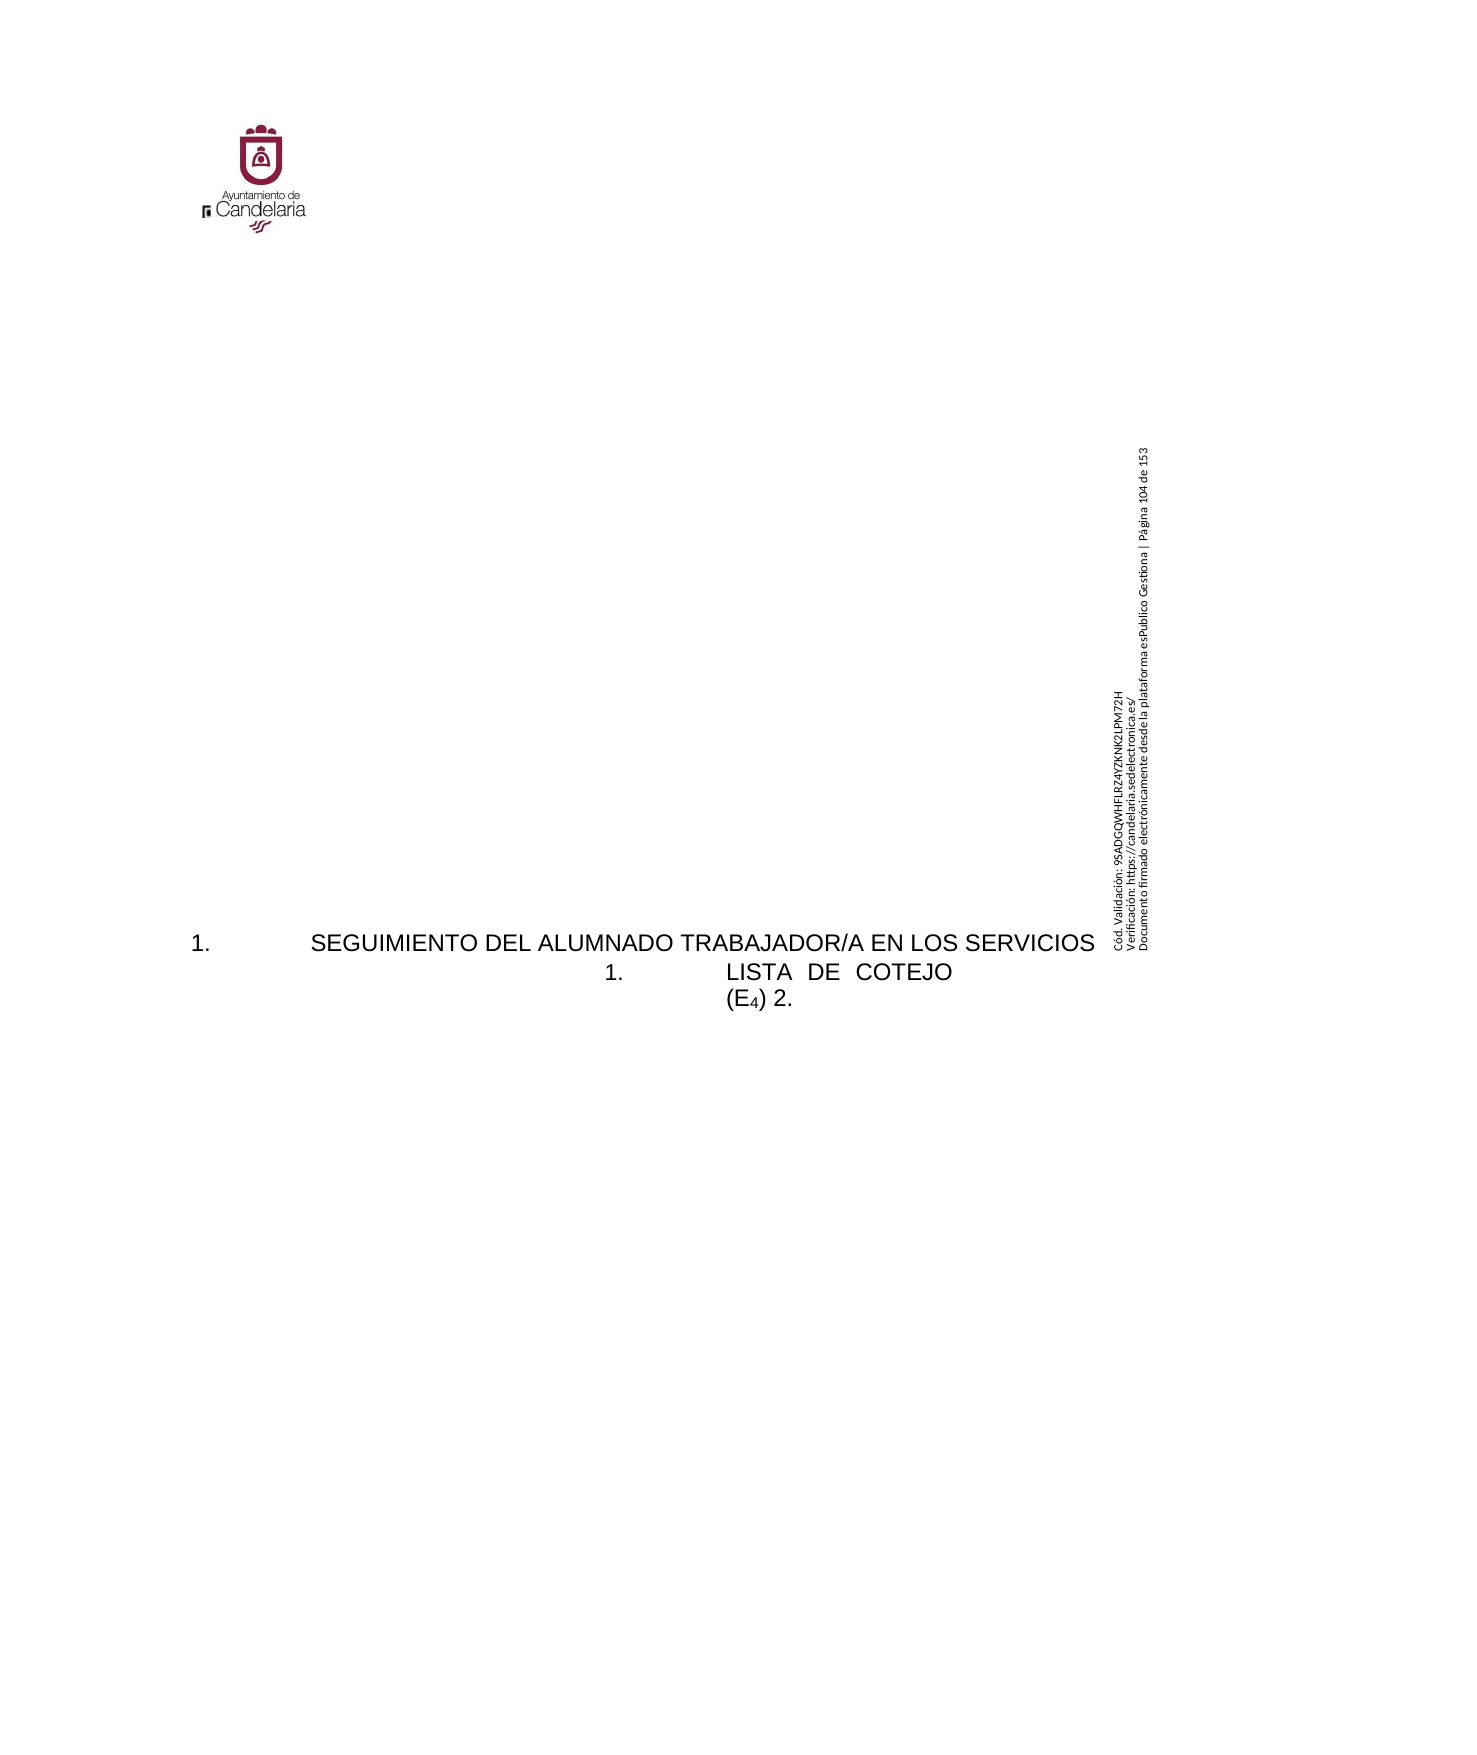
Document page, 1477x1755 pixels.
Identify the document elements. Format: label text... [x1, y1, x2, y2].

text 1. LISTA DE COTEJO (E4) 2. [604, 960, 953, 1012]
text 1. SEGUIMIENTO DEL ALUMNADO TRABAJADOR/A EN LOS SERVICIOS [139, 219, 1383, 957]
